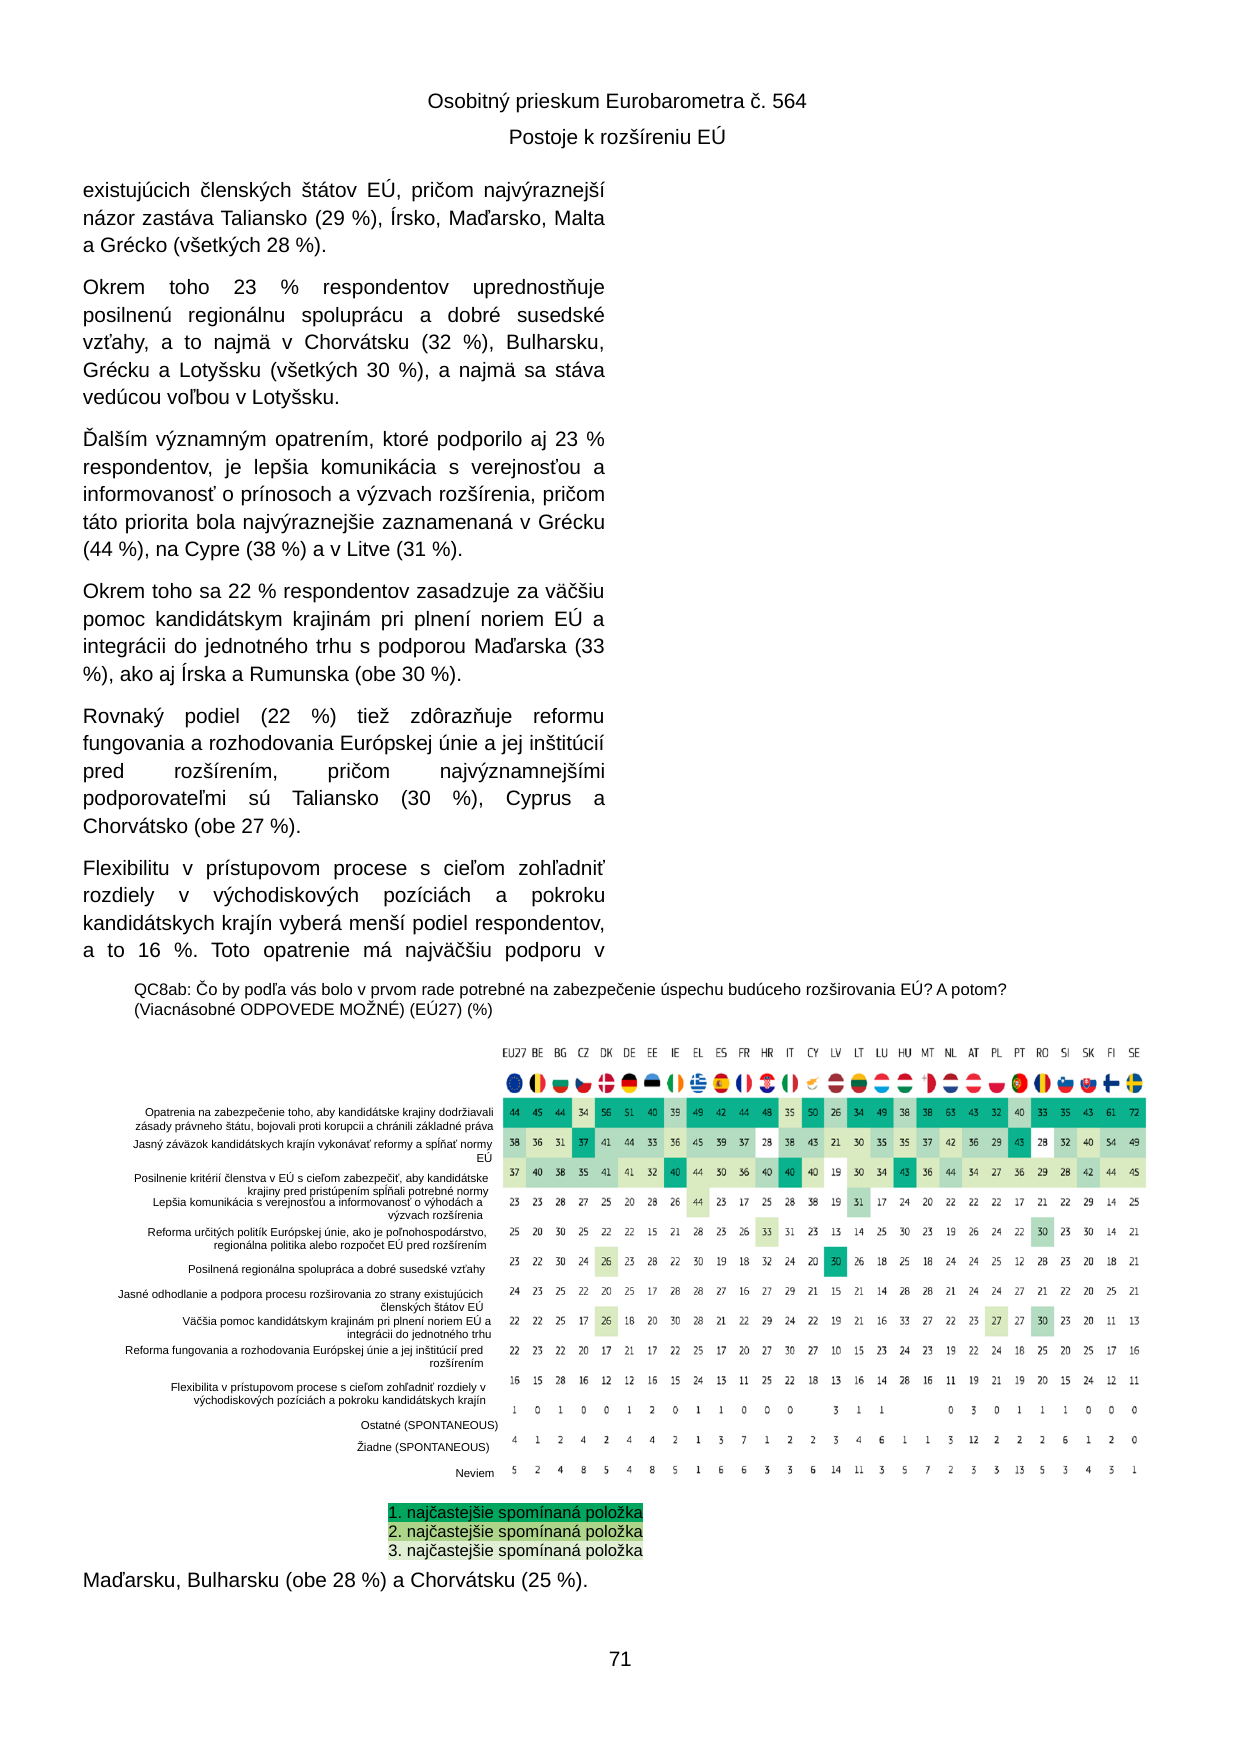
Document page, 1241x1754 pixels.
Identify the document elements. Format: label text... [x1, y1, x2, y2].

text Flexibilitu v prístupovom procese s cieľom zohľadniť rozdiely v východiskových pozíciách a pokroku kandidátskych krajín vyberá menší podiel respondentov, a to 16 %. Toto opatrenie má najväčšiu podporu v Maďarsku, Bulharsku (obe 28 %) a Chorvátsku (25 %). [83, 856, 605, 1591]
text existujúcich členských štátov EÚ, pričom najvýraznejší názor zastáva Taliansko (29 %), Írsko, Maďarsko, Malta a Grécko (všetkých 28 %). [83, 178, 605, 257]
picture [496, 1038, 1153, 1489]
text Okrem toho 23 % respondentov uprednostňuje posilnenú regionálnu spoluprácu a dobré susedské vzťahy, a to najmä v Chorvátsku (32 %), Bulharsku, Grécku a Lotyšsku (všetkých 30 %), a najmä sa stáva vedúcou voľbou v Lotyšsku. [83, 275, 605, 409]
text Ďalším významným opatrením, ktoré podporilo aj 23 % respondentov, je lepšia komunikácia s verejnosťou a informovanosť o prínosoch a výzvach rozšírenia, pričom táto priorita bola najvýraznejšie zaznamenaná v Grécku (44 %), na Cypre (38 %) a v Litve (31 %). [83, 427, 605, 561]
text Okrem toho sa 22 % respondentov zasadzuje za väčšiu pomoc kandidátskym krajinám pri plnení noriem EÚ a integrácii do jednotného trhu s podporou Maďarska (33 %), ako aj Írska a Rumunska (obe 30 %). [83, 579, 605, 686]
text Rovnaký podiel (22 %) tiež zdôrazňuje reformu fungovania a rozhodovania Európskej únie a jej inštitúcií pred rozšírením, pričom najvýznamnejšími podporovateľmi sú Taliansko (30 %), Cyprus a Chorvátsko (obe 27 %). [83, 704, 605, 838]
